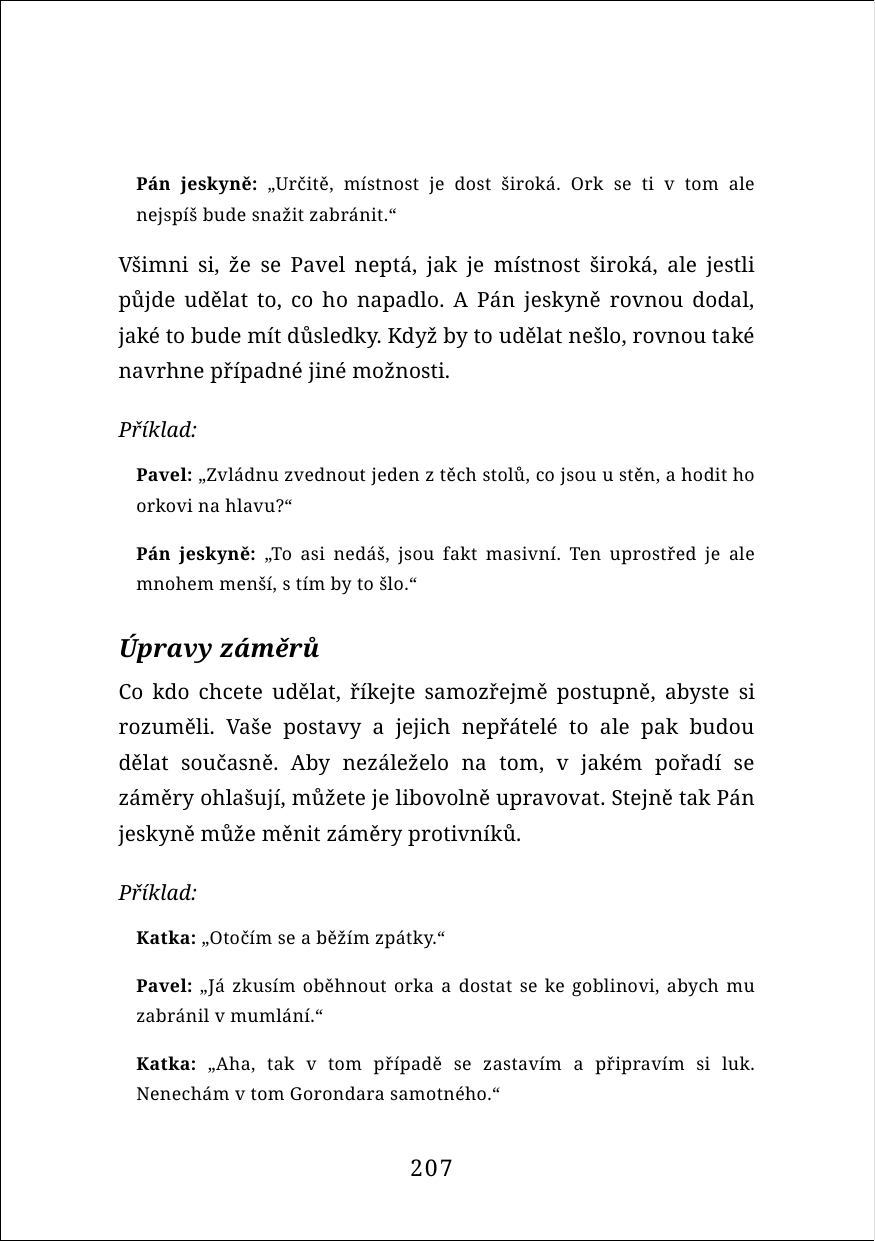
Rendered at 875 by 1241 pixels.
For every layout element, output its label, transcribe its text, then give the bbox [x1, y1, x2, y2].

text Pavel: „Zvládnu zvednout jeden z těch stolů, co jsou u stěn, a hodit ho orkovi na hlavu?“ [136, 463, 756, 517]
text Všimni si, že se Pavel neptá, jak je místnost široká, ale jestli půjde udělat to, co ho napadlo. A Pán jeskyně rovnou dodal, jaké to bude mít důsledky. Když by to udělat nešlo, rovnou také navrhne případné jiné možnosti. [118, 250, 756, 385]
text Katka: „Aha, tak v tom případě se zastavím a připravím si luk. Nenechám v tom Gorondara samotného.“ [136, 1051, 756, 1106]
text Katka: „Otočím se a běžím zpátky.“ [136, 925, 756, 949]
text Pavel: „Já zkusím oběhnout orka a dostat se ke goblinovi, abych mu zabránil v mumlání.“ [136, 973, 756, 1028]
subtitle Úpravy záměrů [118, 631, 756, 665]
text Co kdo chcete udělat, říkejte samozřejmě postupně, abyste si rozuměli. Vaše postavy a jejich nepřátelé to ale pak budou dělat současně. Aby nezáleželo na tom, v jakém pořadí se záměry ohlašují, můžete je libovolně upravovat. Stejně tak Pán jeskyně může měnit záměry protivníků. [118, 677, 756, 847]
text Pán jeskyně: „To asi nedáš, jsou fakt masivní. Ten uprostřed je ale mnohem menší, s tím by to šlo.“ [136, 541, 756, 595]
text Příklad: [118, 878, 756, 906]
text Příklad: [118, 416, 756, 444]
text Pán jeskyně: „Určitě, místnost je dost široká. Ork se ti v tom ale nejspíš bude snažit zabránit.“ [136, 172, 756, 226]
